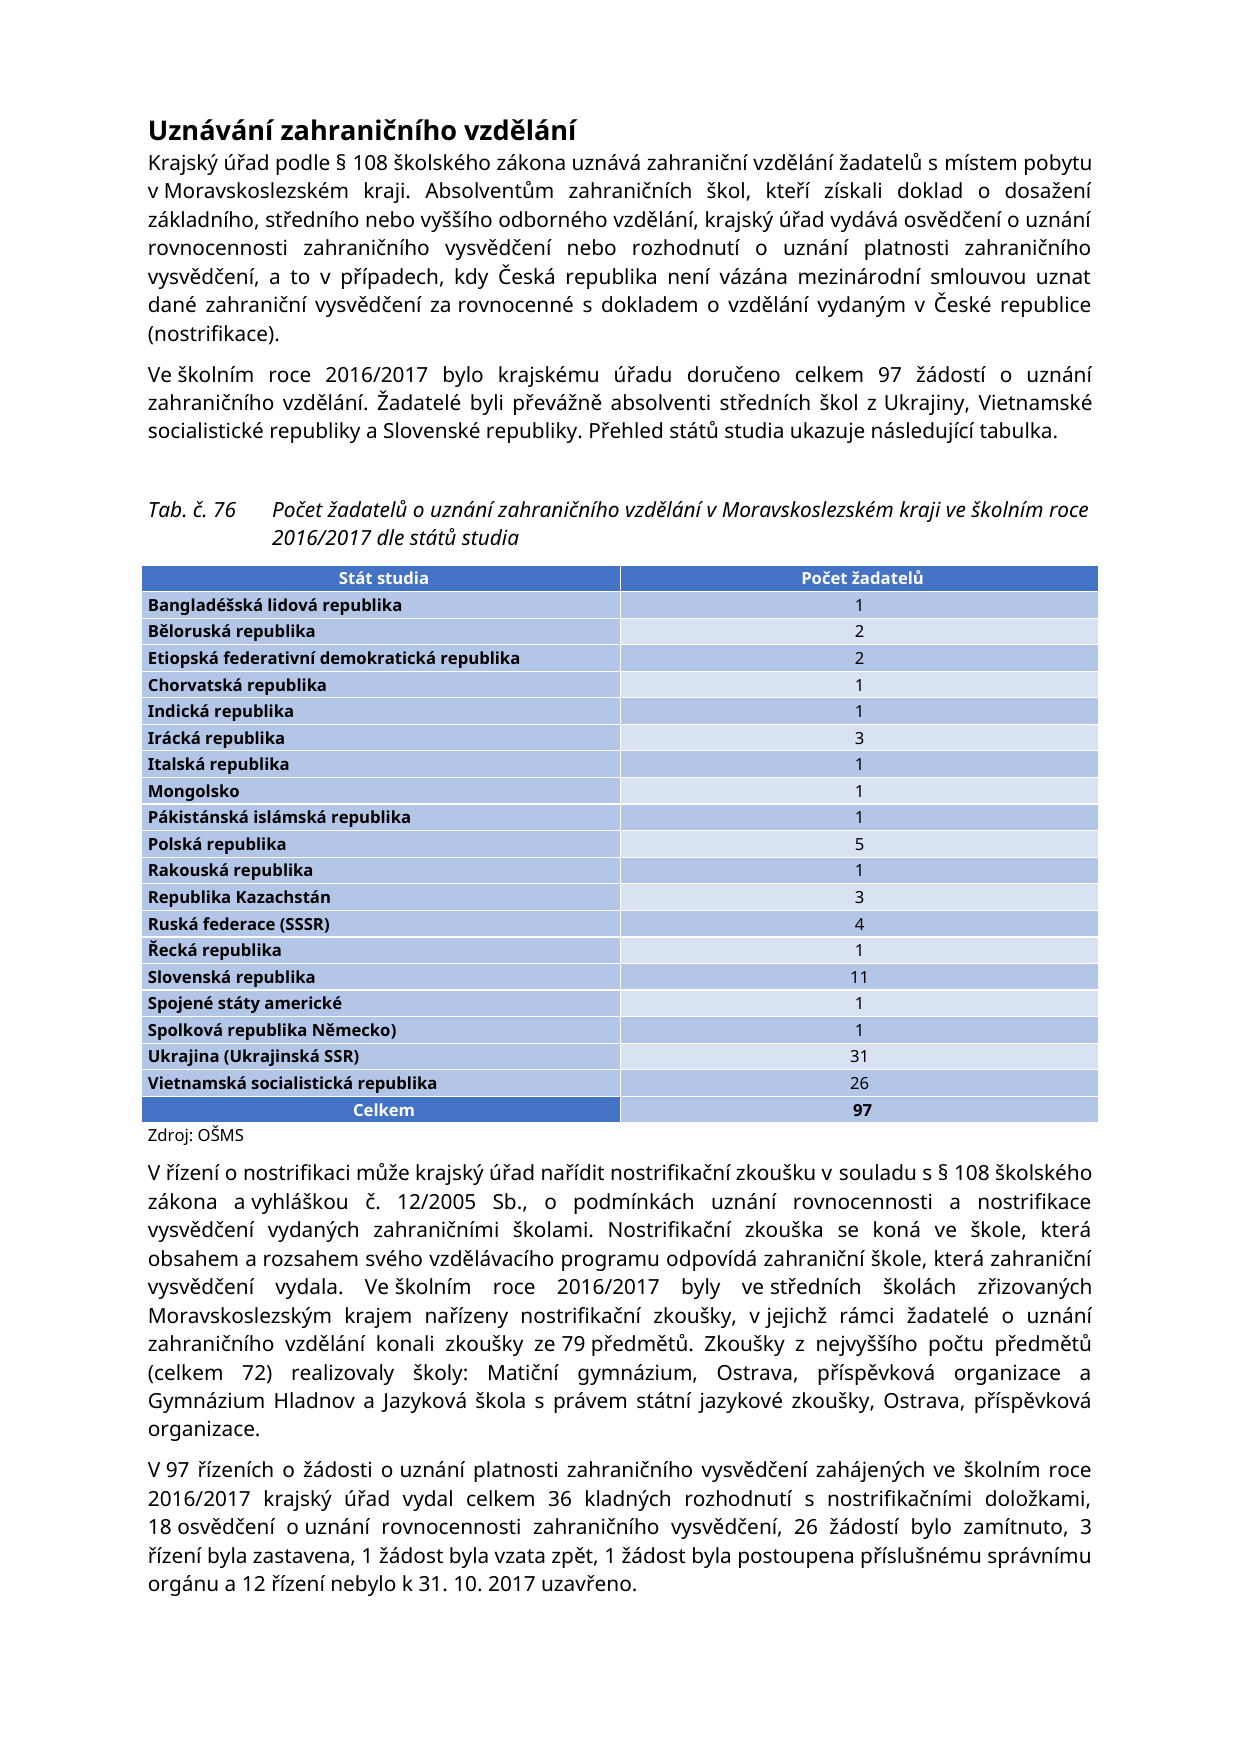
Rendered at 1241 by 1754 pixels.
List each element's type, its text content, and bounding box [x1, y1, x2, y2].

table_cell Celkem [142, 1097, 620, 1122]
table_header Stát studia [142, 566, 620, 591]
table_cell 1 [621, 778, 1098, 803]
text Krajský úřad podle § 108 školského zákona uznává zahraniční vzdělání žadatelů s místem pobytu v Moravskoslezském kraji. Absolventům zahraničních škol, kteří získali doklad o dosažení základního, středního nebo vyššího odborného vzdělání, krajský úřad vydává osvědčení o uznání rovnocennosti zahraničního vysvědčení nebo rozhodnutí o uznání platnosti zahraničního vysvědčení, a to v případech, kdy Česká republika není vázána mezinárodní smlouvou uznat dané zahraniční vysvědčení za rovnocenné s dokladem o vzdělání vydaným v České republice (nostrifikace). [148, 148, 1092, 347]
table_cell Indická republika [142, 698, 620, 724]
table_cell 97 [621, 1097, 1098, 1122]
table_cell 1 [621, 938, 1098, 963]
table_cell Rakouská republika [142, 858, 620, 883]
table_cell 1 [621, 592, 1098, 618]
table_cell 2 [621, 645, 1098, 671]
table_cell 1 [621, 858, 1098, 883]
table_cell Ukrajina (Ukrajinská SSR) [142, 1044, 620, 1069]
table_cell 4 [621, 911, 1098, 936]
table_cell 1 [621, 805, 1098, 830]
table_cell Spojené státy americké [142, 991, 620, 1016]
table_cell 3 [621, 884, 1098, 910]
text Ve školním roce 2016/2017 bylo krajskému úřadu doručeno celkem 97 žádostí o uznání zahraničního vzdělání. Žadatelé byli převážně absolventi středních škol z Ukrajiny, Vietnamské socialistické republiky a Slovenské republiky. Přehled států studia ukazuje následující tabulka. [148, 360, 1092, 445]
table_cell Běloruská republika [142, 619, 620, 644]
table_cell Slovenská republika [142, 964, 620, 989]
table_cell Mongolsko [142, 778, 620, 803]
table_cell Vietnamská socialistická republika [142, 1070, 620, 1096]
table_cell Spolková republika Německo) [142, 1017, 620, 1043]
table_cell Bangladéšská lidová republika [142, 592, 620, 618]
text V řízení o nostrifikaci může krajský úřad nařídit nostrifikační zkoušku v souladu s § 108 školského zákona a vyhláškou č. 12/2005 Sb., o podmínkách uznání rovnocennosti a nostrifikace vysvědčení vydaných zahraničními školami. Nostrifikační zkouška se koná ve škole, která obsahem a rozsahem svého vzdělávacího programu odpovídá zahraniční škole, která zahraniční vysvědčení vydala. Ve školním roce 2016/2017 byly ve středních školách zřizovaných Moravskoslezským krajem nařízeny nostrifikační zkoušky, v jejichž rámci žadatelé o uznání zahraničního vzdělání konali zkoušky ze 79 předmětů. Zkoušky z nejvyššího počtu předmětů (celkem 72) realizovaly školy: Matiční gymnázium, Ostrava, příspěvková organizace a Gymnázium Hladnov a Jazyková škola s právem státní jazykové zkoušky, Ostrava, příspěvková organizace. [148, 1158, 1092, 1443]
text V 97 řízeních o žádosti o uznání platnosti zahraničního vysvědčení zahájených ve školním roce 2016/2017 krajský úřad vydal celkem 36 kladných rozhodnutí s nostrifikačními doložkami, 18 osvědčení o uznání rovnocennosti zahraničního vysvědčení, 26 žádostí bylo zamítnuto, 3 řízení byla zastavena, 1 žádost byla vzata zpět, 1 žádost byla postoupena příslušnému správnímu orgánu a 12 řízení nebylo k 31. 10. 2017 uzavřeno. [148, 1455, 1092, 1598]
table_cell 11 [621, 964, 1098, 989]
table_cell Řecká republika [142, 938, 620, 963]
table_cell Chorvatská republika [142, 672, 620, 697]
subtitle Uznávání zahraničního vzdělání [148, 111, 1092, 148]
table_cell Polská republika [142, 831, 620, 857]
list Počet žadatelů o uznání zahraničního vzdělání v Moravskoslezském kraji ve školním roce 2016/2017 dle států studia [148, 495, 1092, 552]
table_cell 31 [621, 1044, 1098, 1069]
table_cell Irácká republika [142, 725, 620, 750]
table_cell Pákistánská islámská republika [142, 805, 620, 830]
table_cell 1 [621, 751, 1098, 777]
table_cell 5 [621, 831, 1098, 857]
table_cell 1 [621, 698, 1098, 724]
table_cell Ruská federace (SSSR) [142, 911, 620, 936]
table_cell 1 [621, 672, 1098, 697]
table_cell 1 [621, 1017, 1098, 1043]
text Zdroj: OŠMS [148, 1123, 1092, 1146]
table_cell 3 [621, 725, 1098, 750]
table_cell Republika Kazachstán [142, 884, 620, 910]
table_cell 26 [621, 1070, 1098, 1096]
table_cell Etiopská federativní demokratická republika [142, 645, 620, 671]
table_cell Italská republika [142, 751, 620, 777]
table_cell 1 [621, 991, 1098, 1016]
table_cell 2 [621, 619, 1098, 644]
table_header Počet žadatelů [621, 566, 1098, 591]
